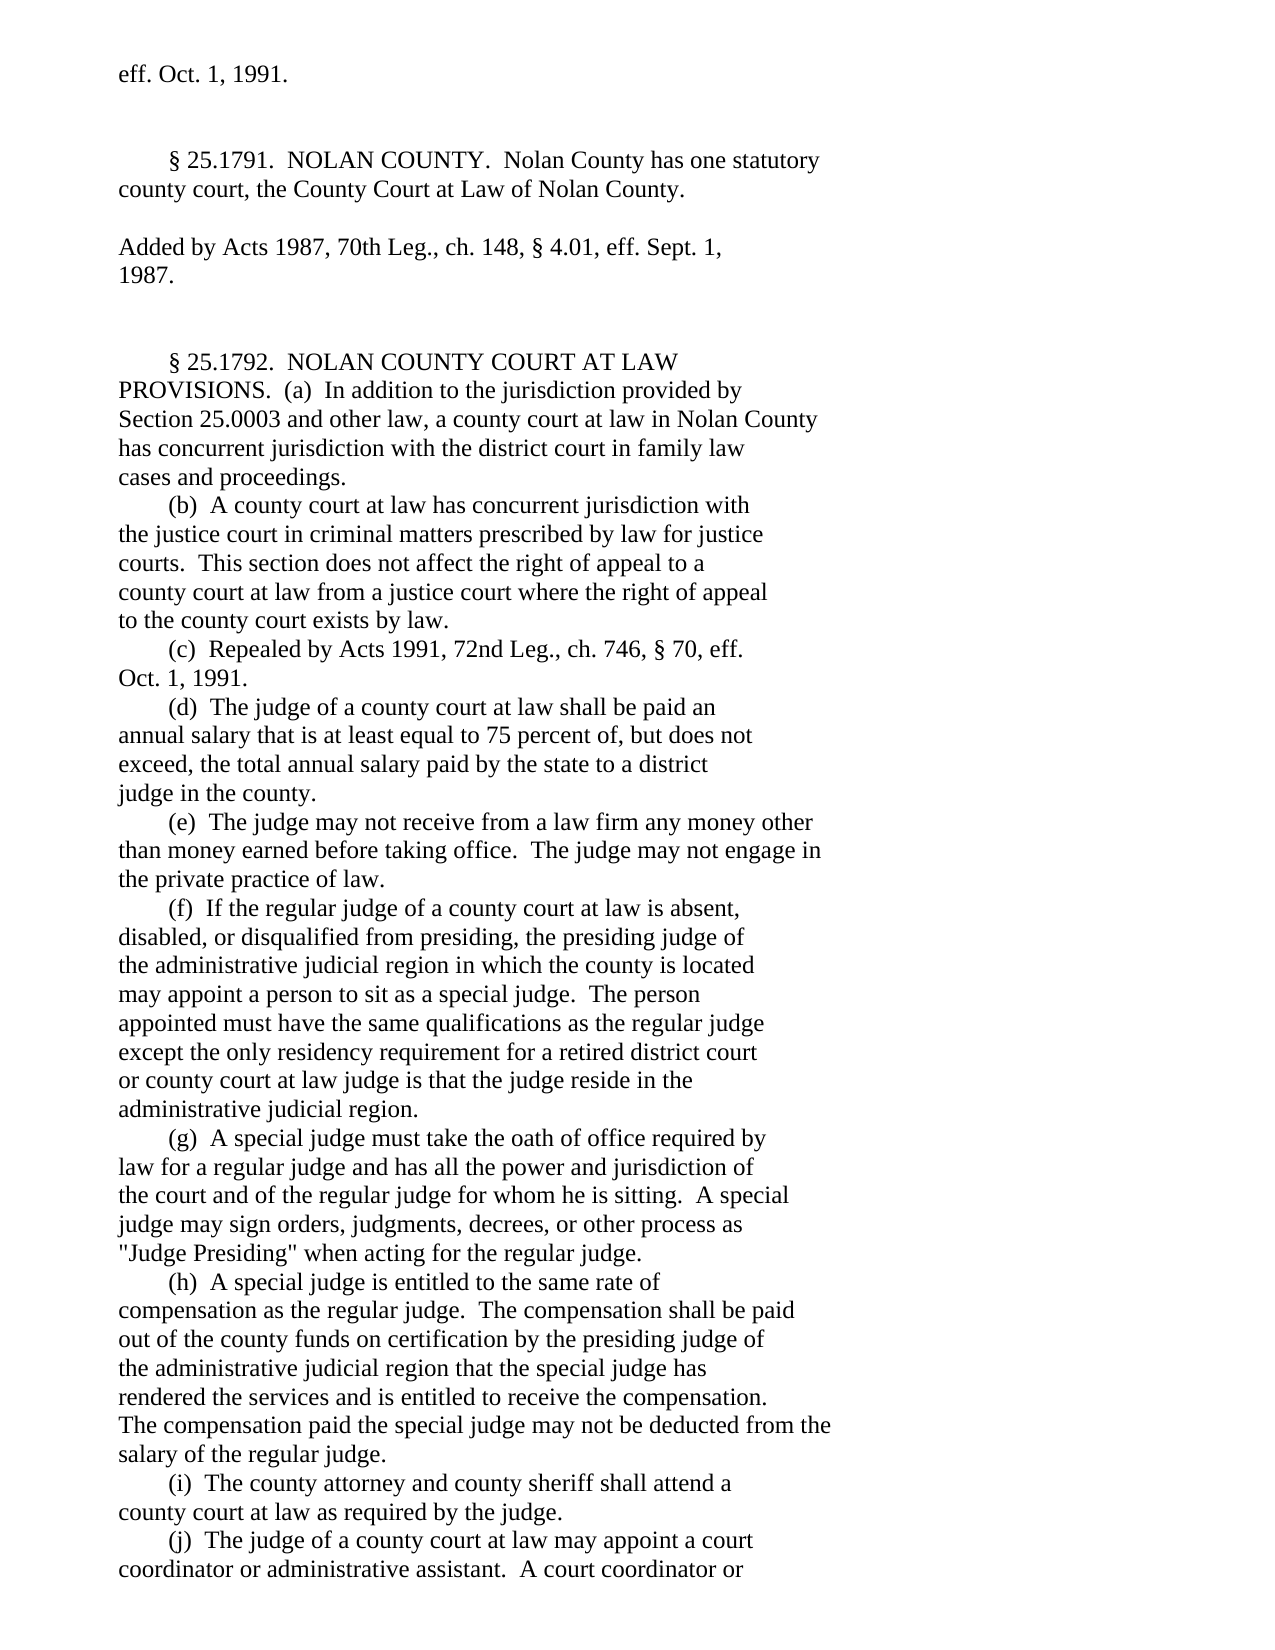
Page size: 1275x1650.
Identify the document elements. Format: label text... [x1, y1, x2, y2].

text the administrative judicial region that the special judge has [118, 1353, 1216, 1382]
text Section 25.0003 and other law, a county court at law in Nolan County [118, 404, 1216, 433]
text disabled, or disqualified from presiding, the presiding judge of [118, 922, 1216, 950]
text (i) The county attorney and county sheriff shall attend a [118, 1468, 1216, 1497]
text than money earned before taking office. The judge may not engage in [118, 835, 1216, 864]
text (c) Repealed by Acts 1991, 72nd Leg., ch. 746, § 70, eff. [118, 634, 1216, 663]
text appointed must have the same qualifications as the regular judge [118, 1008, 1216, 1037]
text may appoint a person to sit as a special judge. The person [118, 979, 1216, 1008]
text (h) A special judge is entitled to the same rate of [118, 1267, 1216, 1295]
text Oct. 1, 1991. [118, 663, 1216, 692]
text courts. This section does not affect the right of appeal to a [118, 548, 1216, 577]
text (b) A county court at law has concurrent jurisdiction with [118, 490, 1216, 519]
text "Judge Presiding" when acting for the regular judge. [118, 1238, 1216, 1267]
text judge may sign orders, judgments, decrees, or other process as [118, 1209, 1216, 1238]
text (f) If the regular judge of a county court at law is absent, [118, 893, 1216, 922]
text eff. Oct. 1, 1991. [118, 59, 1216, 88]
text county court at law from a justice court where the right of appeal [118, 577, 1216, 605]
text the court and of the regular judge for whom he is sitting. A special [118, 1180, 1216, 1209]
text has concurrent jurisdiction with the district court in family law [118, 433, 1216, 462]
text compensation as the regular judge. The compensation shall be paid [118, 1295, 1216, 1324]
text judge in the county. [118, 778, 1216, 807]
text out of the county funds on certification by the presiding judge of [118, 1324, 1216, 1353]
text county court, the County Court at Law of Nolan County. [118, 174, 1216, 203]
text PROVISIONS. (a) In addition to the jurisdiction provided by [118, 375, 1216, 404]
text coordinator or administrative assistant. A court coordinator or [118, 1554, 1216, 1583]
text or county court at law judge is that the judge reside in the [118, 1065, 1216, 1094]
text § 25.1791. NOLAN COUNTY. Nolan County has one statutory [118, 145, 1216, 174]
text exceed, the total annual salary paid by the state to a district [118, 749, 1216, 778]
text salary of the regular judge. [118, 1439, 1216, 1468]
text county court at law as required by the judge. [118, 1497, 1216, 1525]
text law for a regular judge and has all the power and jurisdiction of [118, 1152, 1216, 1180]
text the administrative judicial region in which the county is located [118, 950, 1216, 979]
text Added by Acts 1987, 70th Leg., ch. 148, § 4.01, eff. Sept. 1, [118, 232, 1216, 260]
text annual salary that is at least equal to 75 percent of, but does not [118, 720, 1216, 749]
text administrative judicial region. [118, 1094, 1216, 1123]
text except the only residency requirement for a retired district court [118, 1037, 1216, 1065]
text (e) The judge may not receive from a law firm any money other [118, 807, 1216, 835]
text to the county court exists by law. [118, 605, 1216, 634]
text the private practice of law. [118, 864, 1216, 893]
text § 25.1792. NOLAN COUNTY COURT AT LAW [118, 347, 1216, 375]
text (d) The judge of a county court at law shall be paid an [118, 692, 1216, 720]
text 1987. [118, 260, 1216, 289]
text rendered the services and is entitled to receive the compensation. [118, 1382, 1216, 1410]
text The compensation paid the special judge may not be deducted from the [118, 1410, 1216, 1439]
text (g) A special judge must take the oath of office required by [118, 1123, 1216, 1152]
text (j) The judge of a county court at law may appoint a court [118, 1525, 1216, 1554]
text the justice court in criminal matters prescribed by law for justice [118, 519, 1216, 548]
text cases and proceedings. [118, 462, 1216, 490]
